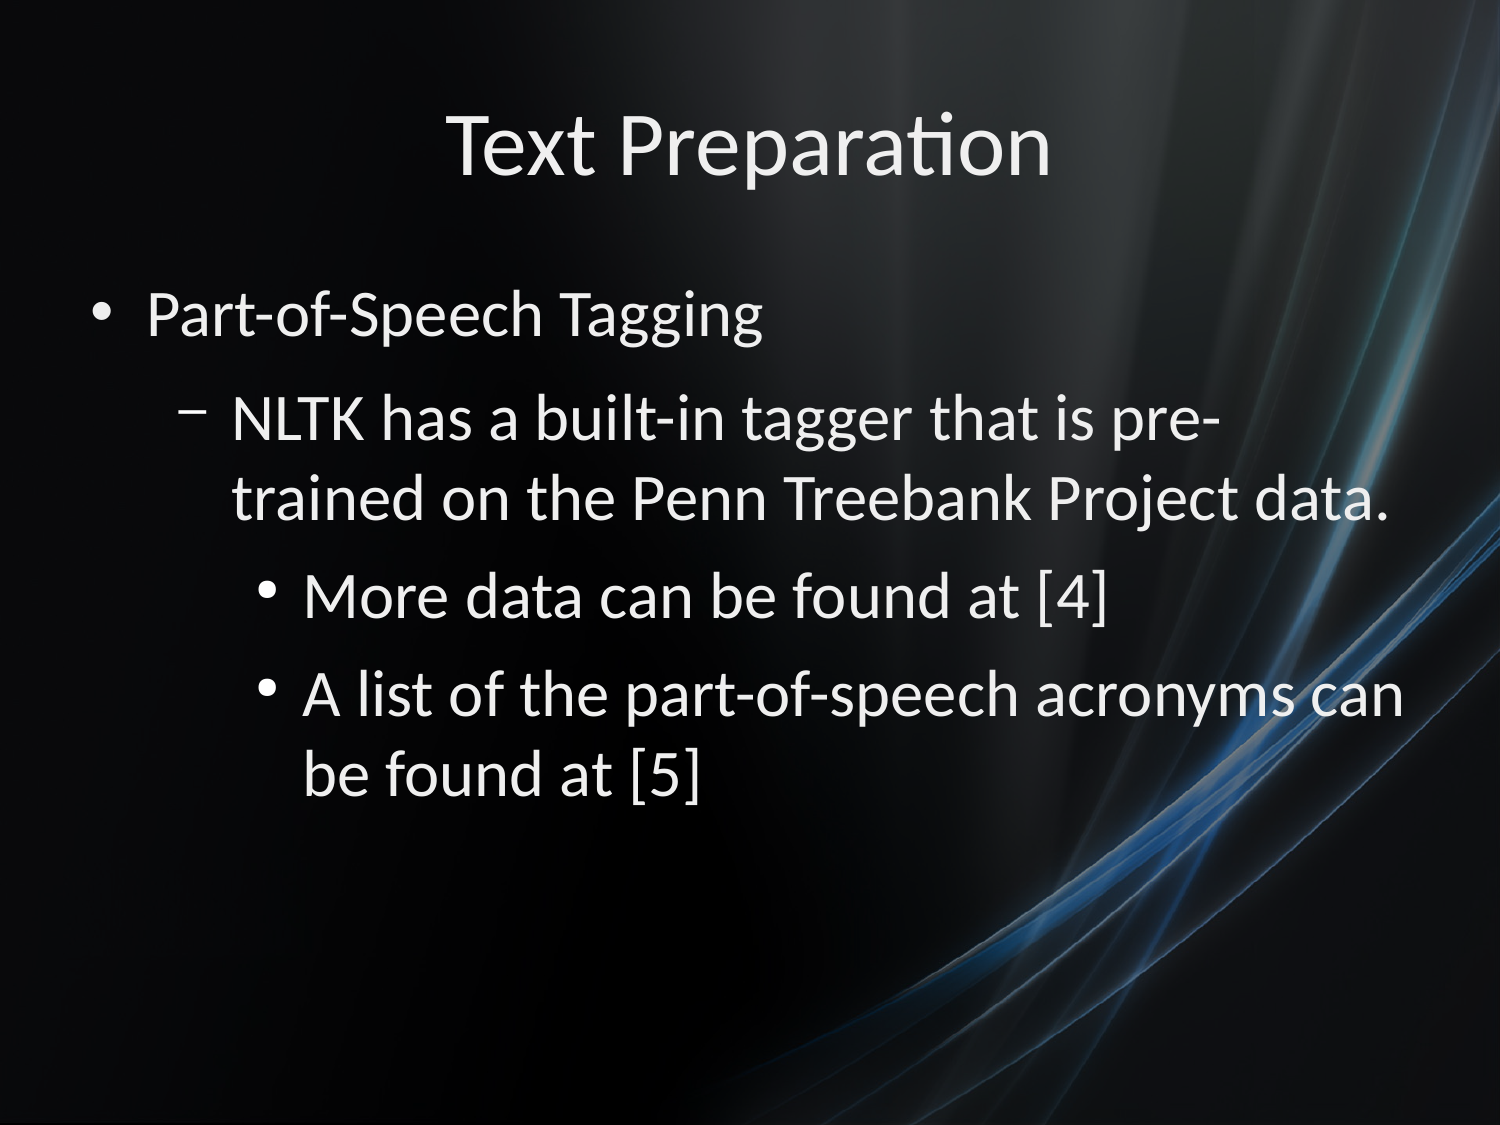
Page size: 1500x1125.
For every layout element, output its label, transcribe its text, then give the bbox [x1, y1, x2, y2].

text_box [0, 0, 1500, 1125]
list Part-of-Speech Tagging NLTK has a built-in tagger that is pre-trained on the Penn Treebank Project data. More data can be found at [4] A list of the part-of-speech acronyms can be found at [5] [75, 262, 1425, 1005]
title Text Preparation [75, 45, 1425, 233]
